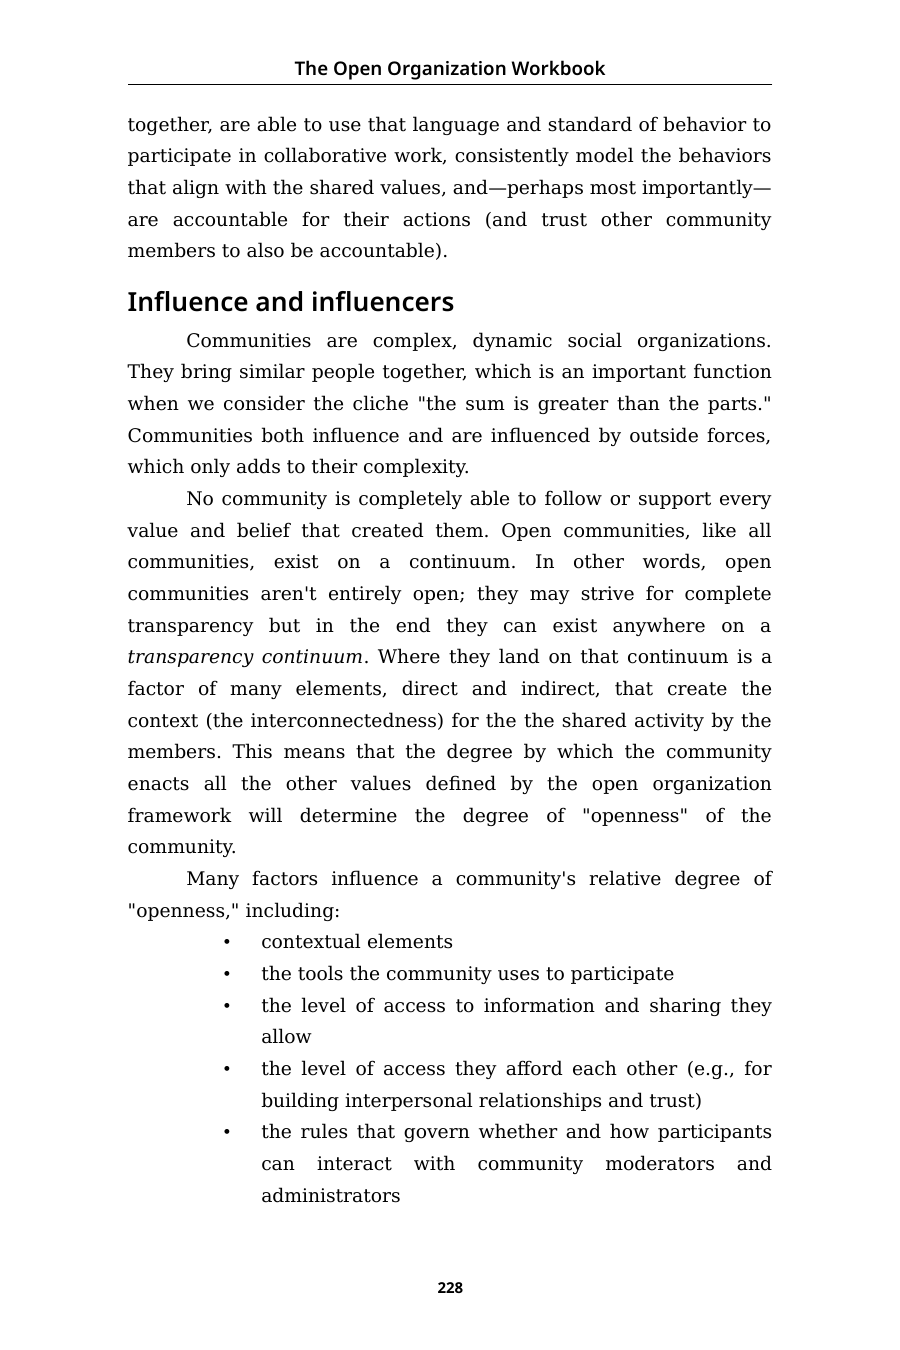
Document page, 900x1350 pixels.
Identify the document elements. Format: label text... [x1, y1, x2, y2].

list the level of access to information and sharing they allow [223, 994, 772, 1048]
text together, are able to use that language and standard of behavior to participate in collaborative work, consistently model the behaviors that align with the shared values, and—perhaps most importantly—are accountable for their actions (and trust other community members to also be accountable). [127, 114, 772, 262]
text No community is completely able to follow or support every value and belief that created them. Open communities, like all communities, exist on a continuum. In other words, open communities aren't entirely open; they may strive for complete transparency but in the end they can exist anywhere on a transparency continuum. Where they land on that continuum is a factor of many elements, direct and indirect, that create the context (the interconnectedness) for the the shared activity by the members. This means that the degree by which the community enacts all the other values defined by the open organization framework will determine the degree of "openness" of the community. [127, 488, 772, 858]
list contextual elements [223, 931, 772, 953]
list the level of access they afford each other (e.g., for building interpersonal relationships and trust) [223, 1058, 772, 1111]
subtitle Influence and influencers [127, 287, 772, 317]
list the rules that govern whether and how participants can interact with community moderators and administrators [223, 1121, 772, 1206]
list the tools the community uses to participate [223, 963, 772, 985]
text Many factors influence a community's relative degree of "openness," including: [127, 868, 772, 921]
text Communities are complex, dynamic social organizations. They bring similar people together, which is an important function when we consider the cliche "the sum is greater than the parts." Communities both influence and are influenced by outside forces, which only adds to their complexity. [127, 329, 772, 478]
